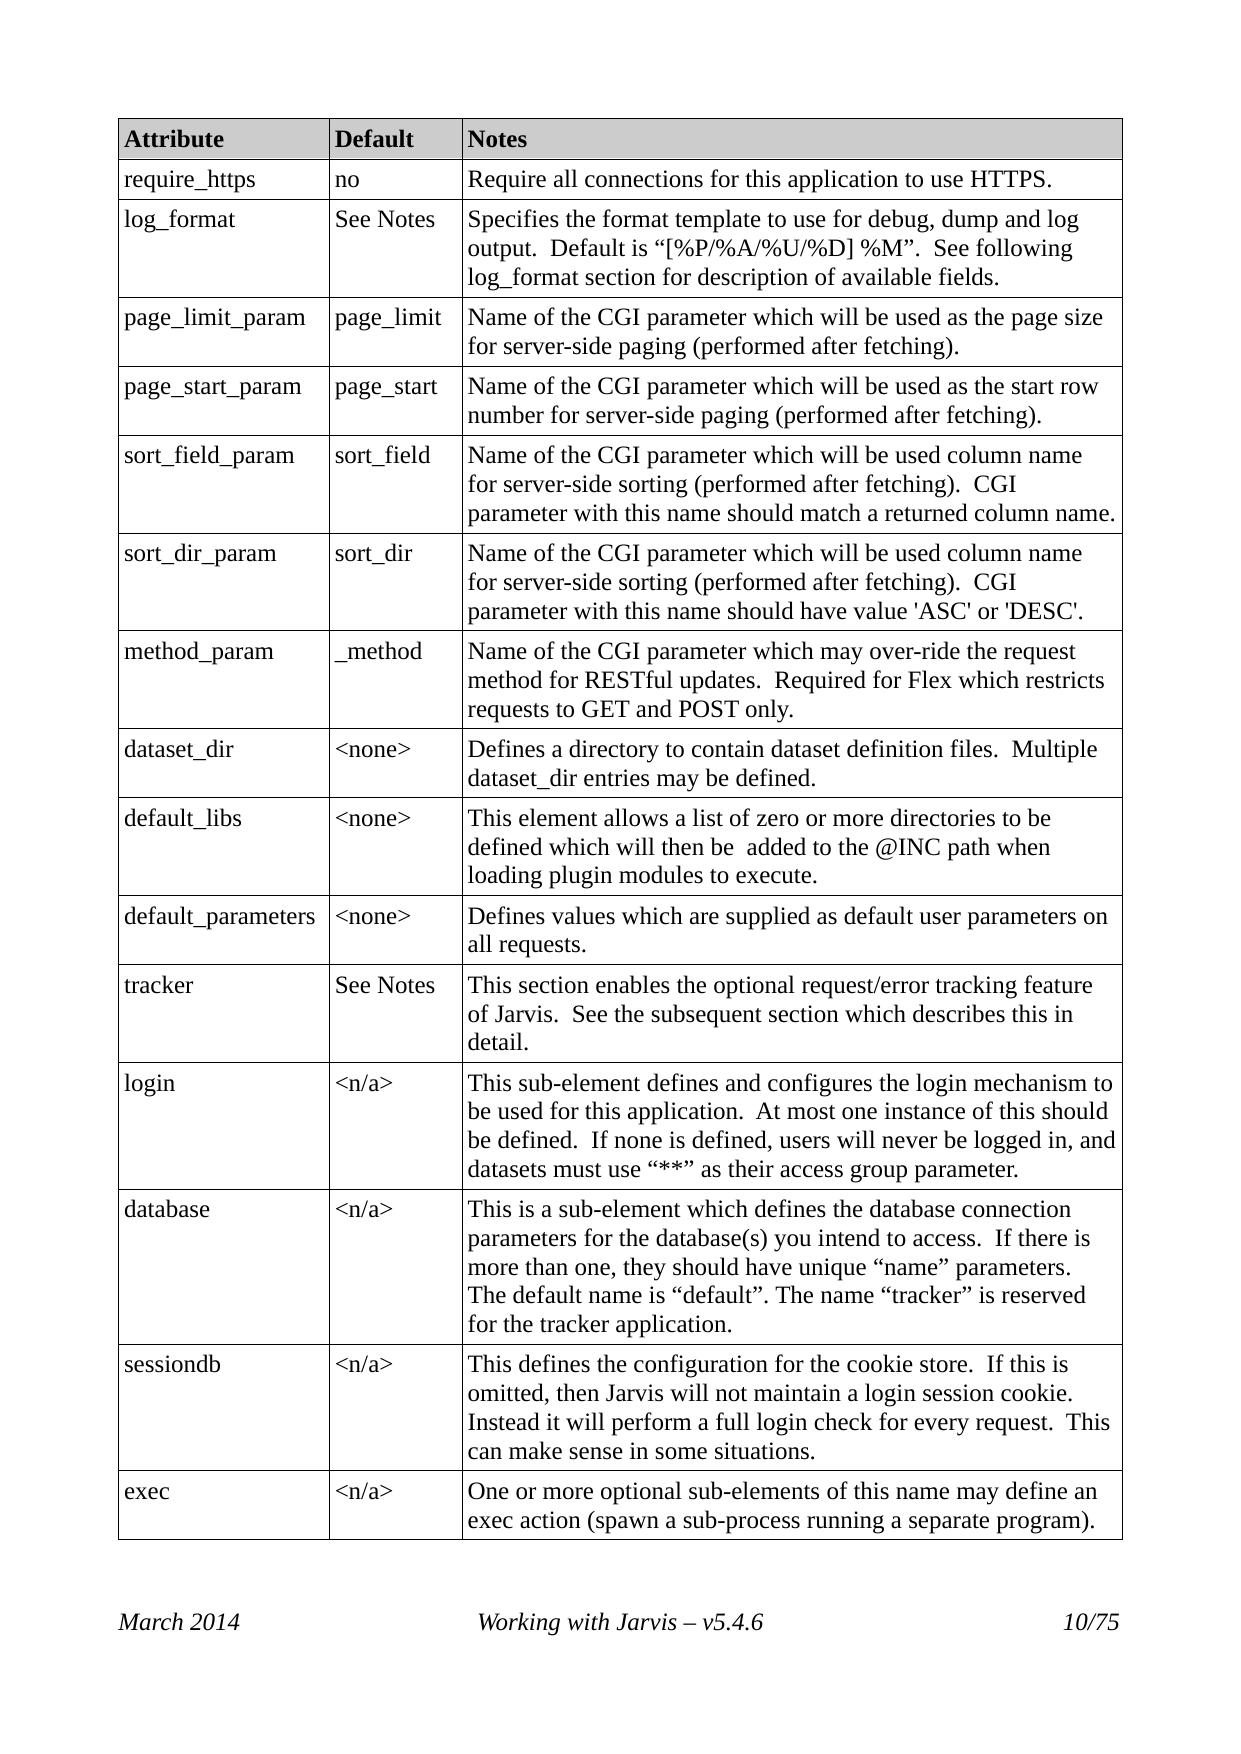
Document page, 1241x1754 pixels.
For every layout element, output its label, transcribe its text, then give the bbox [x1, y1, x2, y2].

table_cell database [119, 1190, 329, 1344]
table_cell Defines a directory to contain dataset definition files. Multiple dataset_dir entries may be defined. [463, 729, 1122, 797]
table_cell This section enables the optional request/error tracking feature of Jarvis. See the subsequent section which describes this in detail. [463, 965, 1122, 1062]
table_cell Name of the CGI parameter which will be used as the start row number for server-side paging (performed after fetching). [463, 367, 1122, 435]
table_cell login [119, 1063, 329, 1188]
table_cell _method [330, 631, 462, 728]
table_cell See Notes [330, 200, 462, 297]
table_cell One or more optional sub-elements of this name may define an exec action (spawn a sub-process running a separate program). [463, 1471, 1122, 1539]
table_cell Name of the CGI parameter which may over-ride the request method for RESTful updates. Required for Flex which restricts requests to GET and POST only. [463, 631, 1122, 728]
table_cell Name of the CGI parameter which will be used column name for server-side sorting (performed after fetching). CGI parameter with this name should match a returned column name. [463, 436, 1122, 532]
table_cell <n/a> [330, 1190, 462, 1344]
table_cell no [330, 160, 462, 199]
table_cell sort_dir_param [119, 534, 329, 630]
table_cell This element allows a list of zero or more directories to be defined which will then be added to the @INC path when loading plugin modules to execute. [463, 798, 1122, 895]
table_header Notes [463, 119, 1122, 158]
table_cell <n/a> [330, 1063, 462, 1188]
table_cell page_limit [330, 298, 462, 366]
table_cell This defines the configuration for the cookie store. If this is omitted, then Jarvis will not maintain a login session cookie. Instead it will perform a full login check for every request. This can make sense in some situations. [463, 1345, 1122, 1470]
table_cell page_start [330, 367, 462, 435]
table_cell sort_field_param [119, 436, 329, 532]
table_cell page_limit_param [119, 298, 329, 366]
table_cell tracker [119, 965, 329, 1062]
table_header Attribute [119, 119, 329, 158]
table_cell page_start_param [119, 367, 329, 435]
table_cell dataset_dir [119, 729, 329, 797]
table_cell <n/a> [330, 1345, 462, 1470]
table_cell <none> [330, 798, 462, 895]
table_cell This is a sub-element which defines the database connection parameters for the database(s) you intend to access. If there is more than one, they should have unique “name” parameters. The default name is “default”. The name “tracker” is reserved for the tracker application. [463, 1190, 1122, 1344]
table_cell <none> [330, 729, 462, 797]
table_cell sort_dir [330, 534, 462, 630]
table_cell <n/a> [330, 1471, 462, 1539]
table_cell Require all connections for this application to use HTTPS. [463, 160, 1122, 199]
table_cell Name of the CGI parameter which will be used as the page size for server-side paging (performed after fetching). [463, 298, 1122, 366]
table_cell sort_field [330, 436, 462, 532]
table_cell Specifies the format template to use for debug, dump and log output. Default is “[%P/%A/%U/%D] %M”. See following log_format section for description of available fields. [463, 200, 1122, 297]
table_cell sessiondb [119, 1345, 329, 1470]
table_cell Defines values which are supplied as default user parameters on all requests. [463, 896, 1122, 964]
table_cell See Notes [330, 965, 462, 1062]
table_cell default_parameters [119, 896, 329, 964]
table_cell <none> [330, 896, 462, 964]
table_cell This sub-element defines and configures the login mechanism to be used for this application. At most one instance of this should be defined. If none is defined, users will never be logged in, and datasets must use “**” as their access group parameter. [463, 1063, 1122, 1188]
table_cell exec [119, 1471, 329, 1539]
table_cell default_libs [119, 798, 329, 895]
table_cell method_param [119, 631, 329, 728]
table_cell require_https [119, 160, 329, 199]
table_header Default [330, 119, 462, 158]
table_cell log_format [119, 200, 329, 297]
table_cell Name of the CGI parameter which will be used column name for server-side sorting (performed after fetching). CGI parameter with this name should have value 'ASC' or 'DESC'. [463, 534, 1122, 630]
